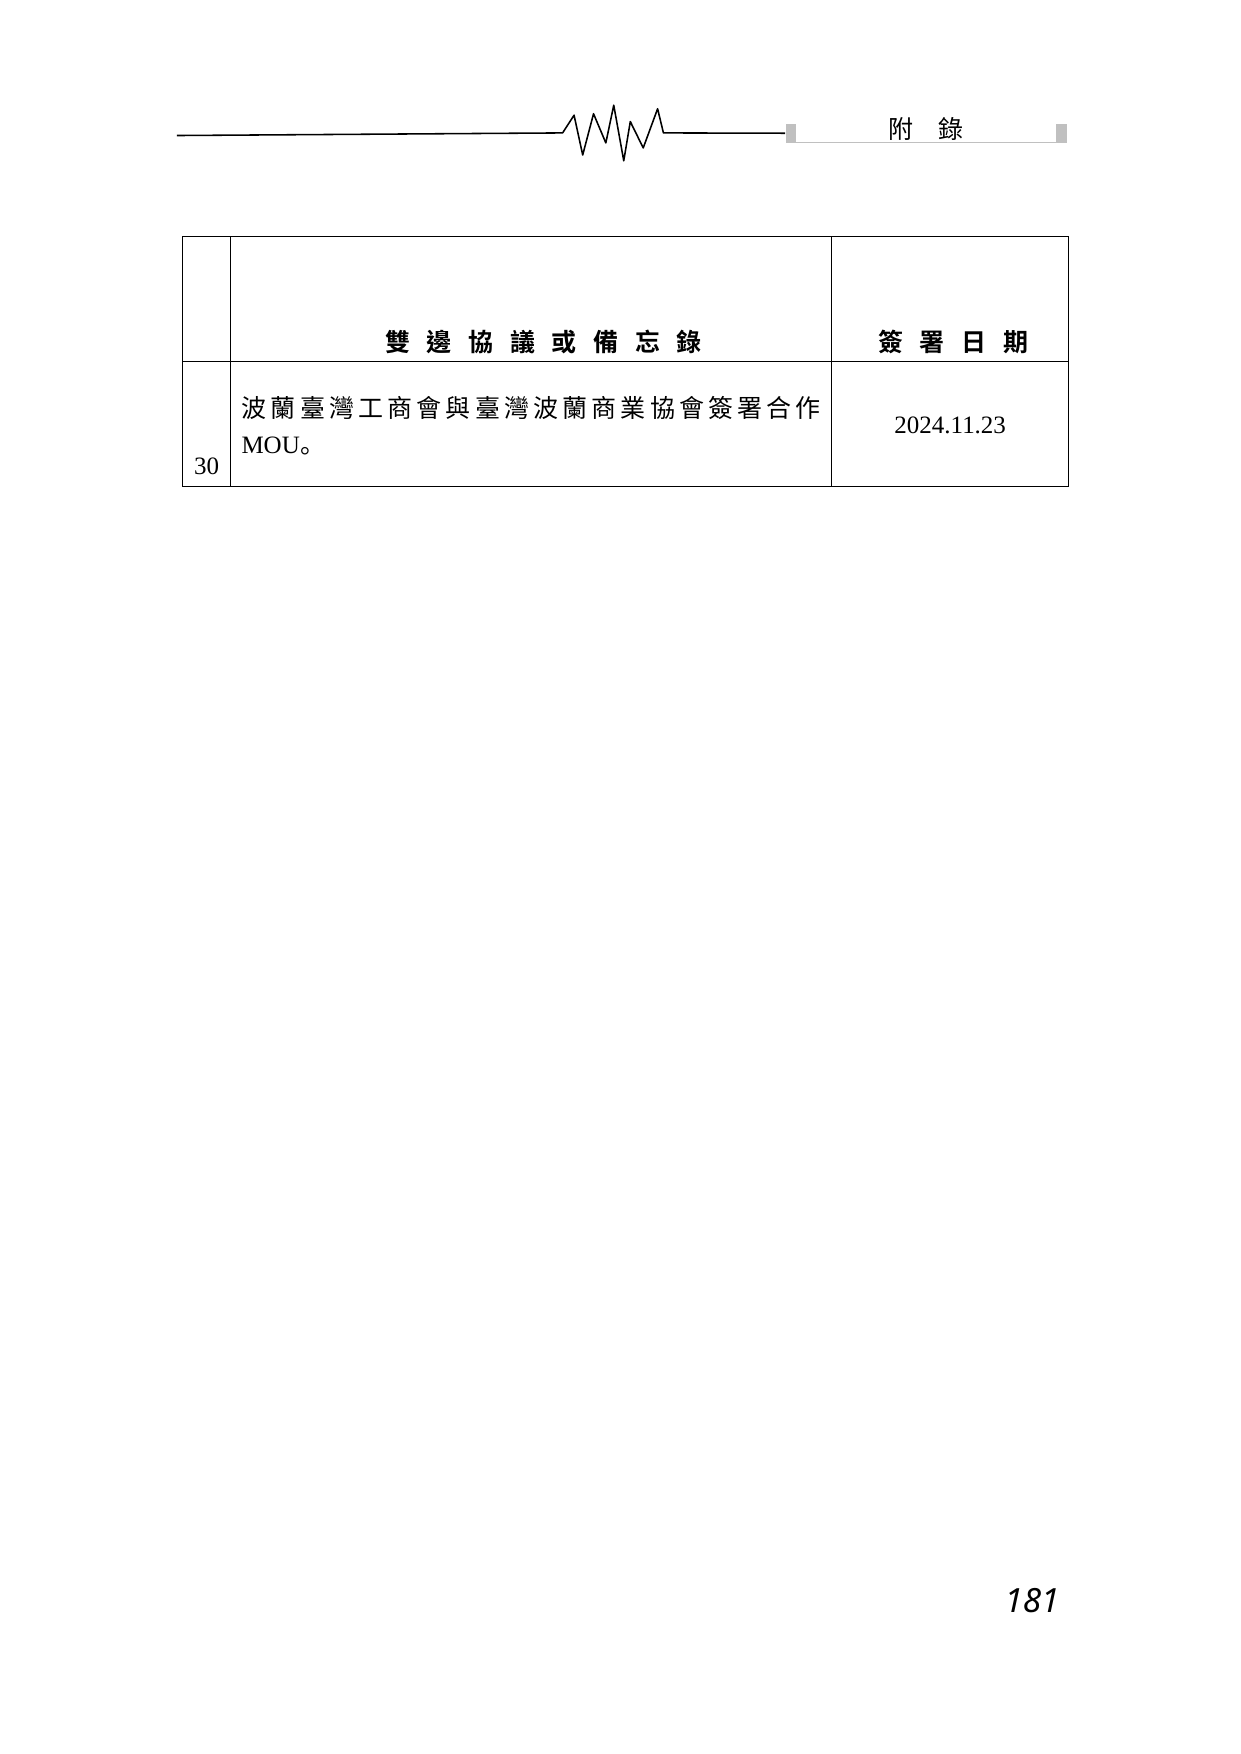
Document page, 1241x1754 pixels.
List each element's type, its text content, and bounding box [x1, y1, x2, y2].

table_cell 2024.11.23 [832, 362, 1068, 486]
table_cell 波蘭臺灣工商會與臺灣波蘭商業協會簽署合作MOU。 [231, 362, 831, 486]
table_cell 30 [183, 362, 230, 486]
table_header 簽署日期 [832, 237, 1068, 361]
table_header 雙邊協議或備忘錄 [231, 237, 831, 361]
table_header [183, 237, 230, 361]
